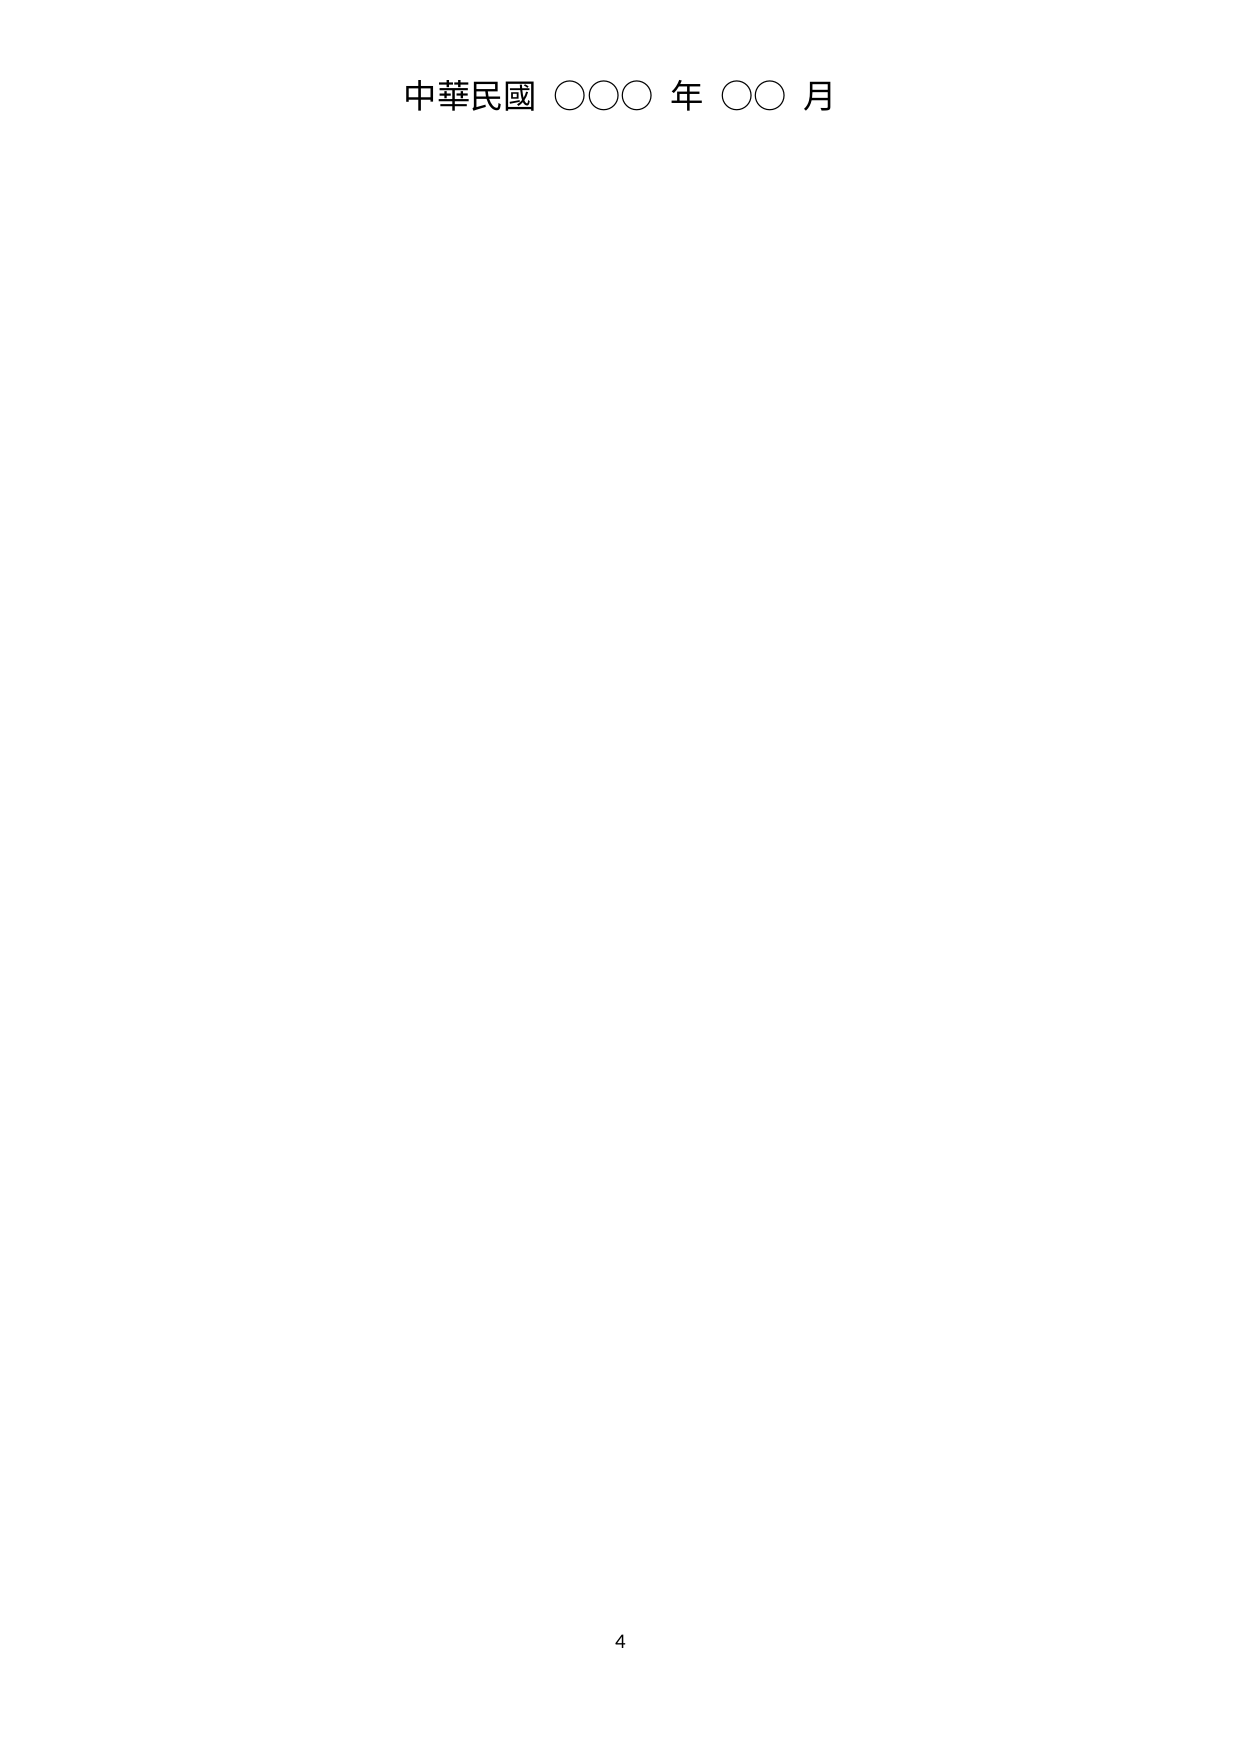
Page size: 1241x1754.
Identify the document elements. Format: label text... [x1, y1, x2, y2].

text 中華民國 ○○○ 年 ○○ 月 [75, 75, 1165, 117]
